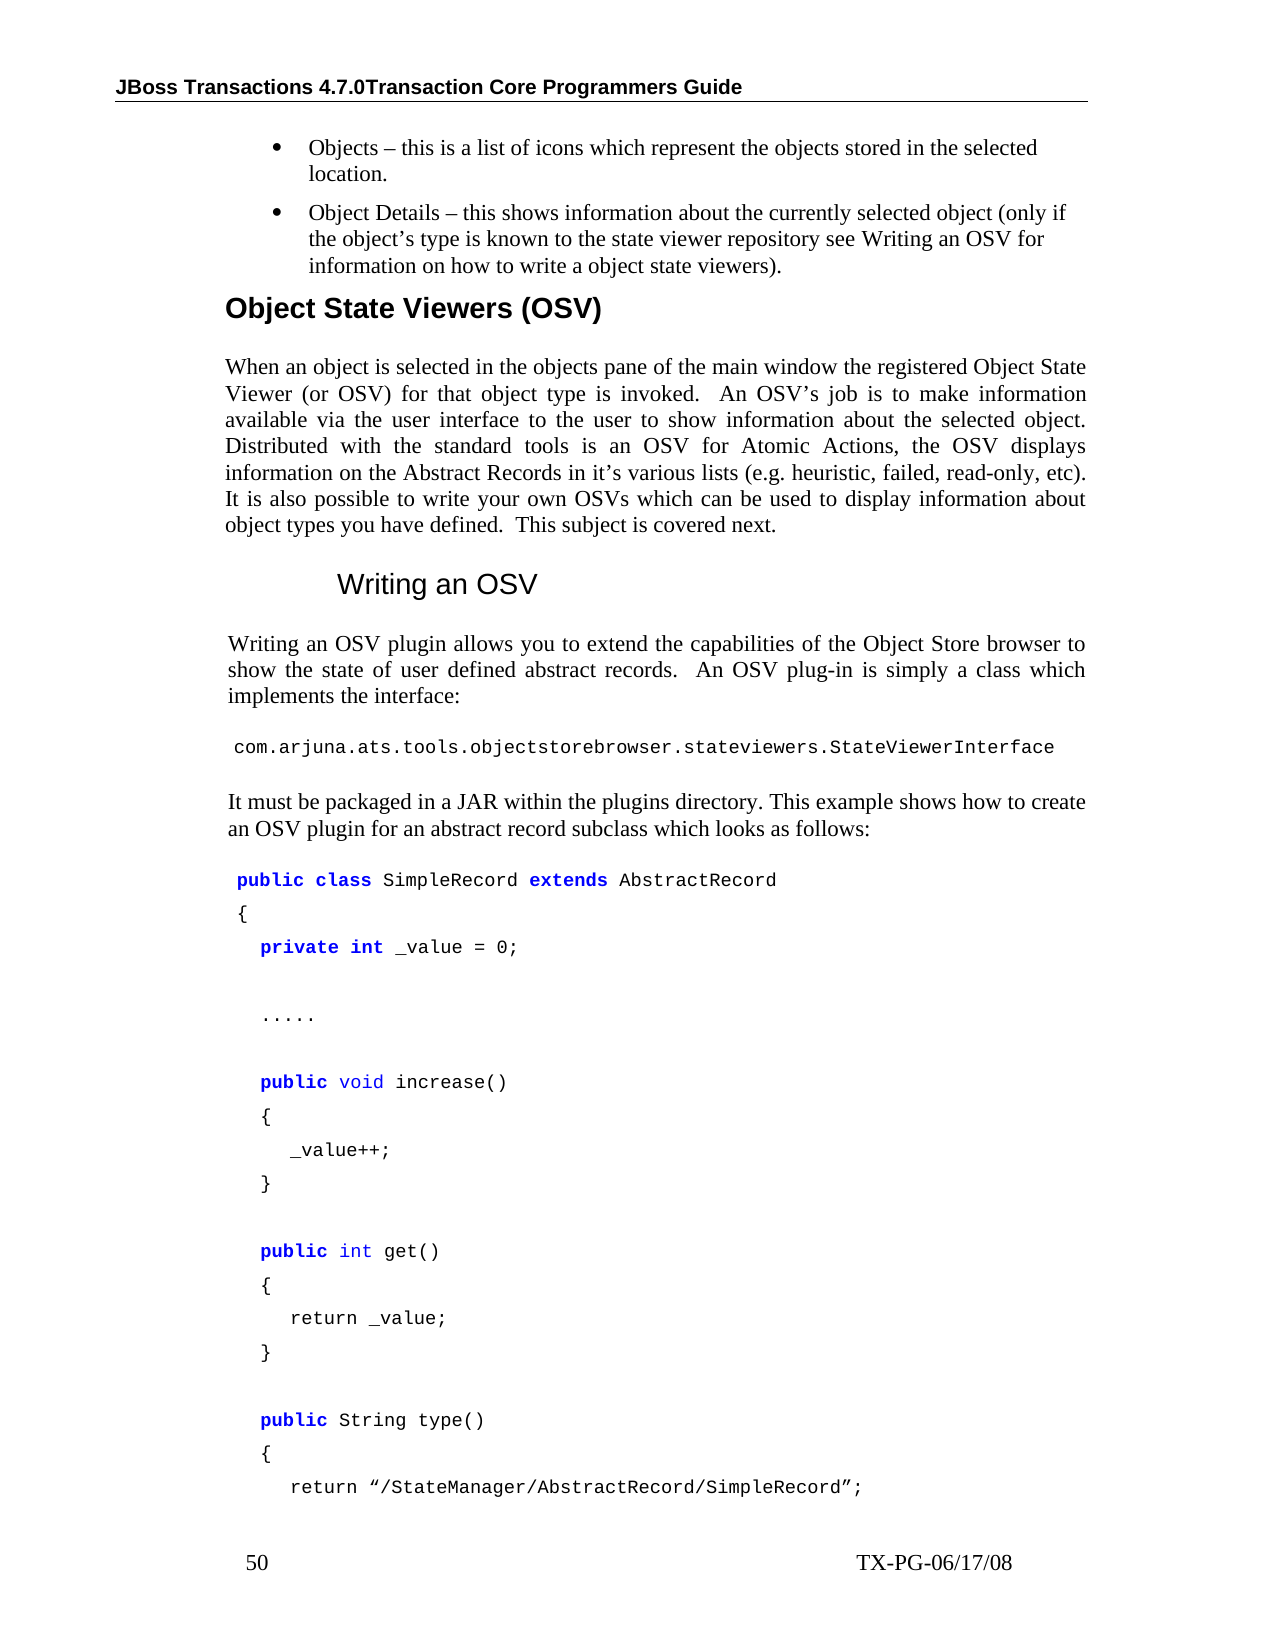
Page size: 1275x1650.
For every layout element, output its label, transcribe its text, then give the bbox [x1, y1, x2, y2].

list Object Details – this shows information about the currently selected object (only if the object’s type is known to the state viewer repository see Writing an OSV for information on how to write a object state viewers). [273, 199, 1088, 278]
text public int get() [237, 1242, 1088, 1263]
text return _value; [237, 1309, 1088, 1330]
text ..... [237, 1005, 1088, 1027]
text Writing an OSV plugin allows you to extend the capabilities of the Object Store browser to show the state of user defined abstract records. An OSV plug-in is simply a class which implements the interface: [228, 630, 1088, 709]
text When an object is selected in the objects pane of the main window the registered Object State Viewer (or OSV) for that object type is invoked. An OSV’s job is to make information available via the user interface to the user to show information about the selected object. Distributed with the standard tools is an OSV for Atomic Actions, the OSV displays information on the Abstract Records in it’s various lists (e.g. heuristic, failed, read-only, etc). It is also possible to write your own OSVs which can be used to display information about object types you have defined. This subject is covered next. [225, 353, 1088, 538]
text It must be packaged in a JAR within the plugins directory. This example shows how to create an OSV plugin for an abstract record subclass which looks as follows: [228, 788, 1088, 841]
text } [237, 1343, 1088, 1364]
text public void increase() [237, 1073, 1088, 1094]
list Objects – this is a list of icons which represent the objects stored in the selected location. [273, 134, 1088, 187]
text return “/StateManager/AbstractRecord/SimpleRecord”; [237, 1478, 1088, 1499]
subtitle Object State Viewers (OSV) [112, 291, 1088, 324]
text private int _value = 0; [237, 938, 1088, 959]
text public String type() [237, 1410, 1088, 1432]
text com.arjuna.ats.tools.objectstorebrowser.stateviewers.StateViewerInterface [228, 738, 1088, 759]
text } [237, 1174, 1088, 1195]
text { [237, 1444, 1088, 1465]
text public class SimpleRecord extends AbstractRecord [237, 870, 1088, 892]
text { [237, 904, 1088, 925]
subtitle Writing an OSV [112, 567, 1088, 601]
text { [237, 1107, 1088, 1128]
text _value++; [237, 1140, 1088, 1162]
text { [237, 1275, 1088, 1297]
